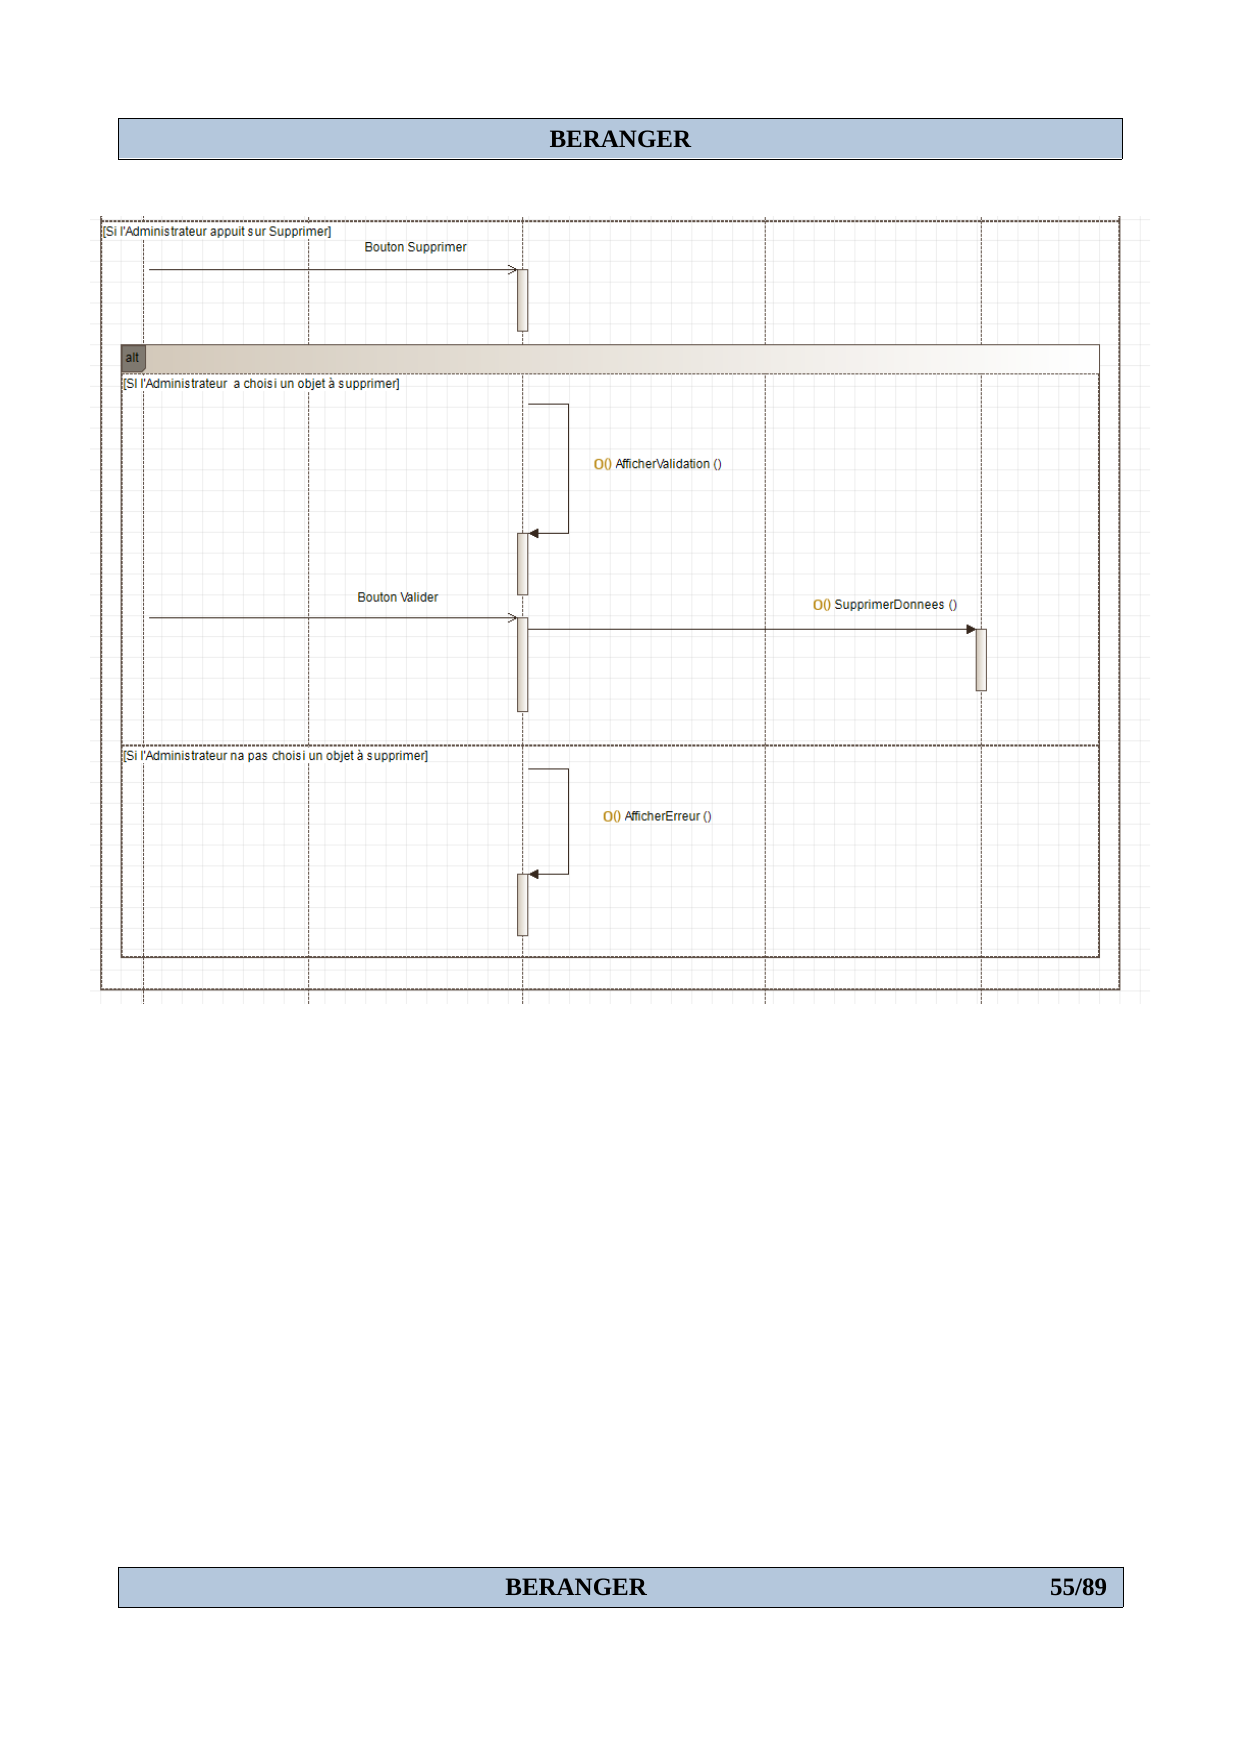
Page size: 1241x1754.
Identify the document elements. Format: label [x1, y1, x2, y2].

picture [90, 216, 1151, 1004]
